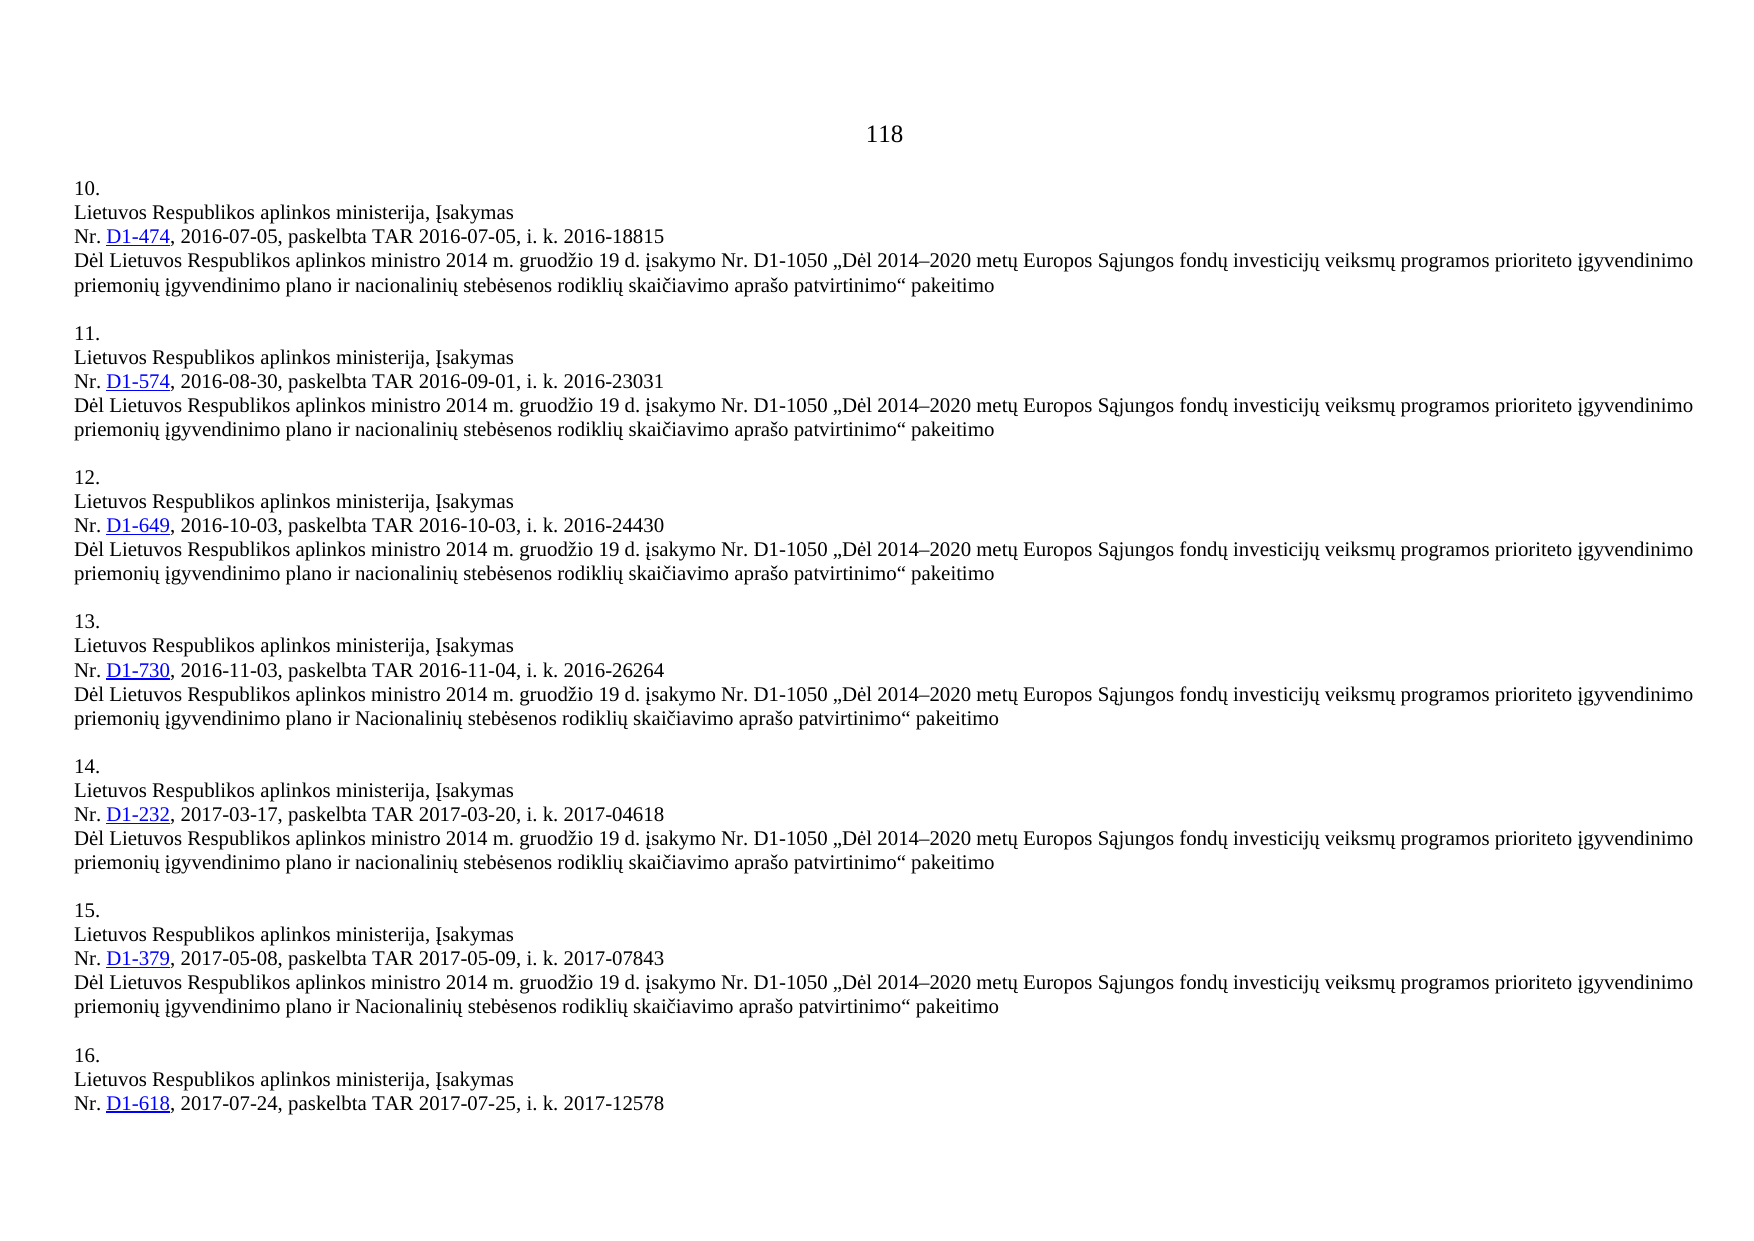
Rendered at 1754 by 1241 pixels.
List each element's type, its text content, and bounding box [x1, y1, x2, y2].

text Dėl Lietuvos Respublikos aplinkos ministro 2014 m. gruodžio 19 d. įsakymo Nr. D1-1050 „Dėl 2014–2020 metų Europos Sąjungos fondų investicijų veiksmų programos prioriteto įgyvendinimo priemonių įgyvendinimo plano ir nacionalinių stebėsenos rodiklių skaičiavimo aprašo patvirtinimo“ pakeitimo [74, 393, 1695, 441]
text 12. [74, 465, 1695, 489]
text Nr. D1-574, 2016-08-30, paskelbta TAR 2016-09-01, i. k. 2016-23031 [74, 369, 1695, 393]
text Nr. D1-618, 2017-07-24, paskelbta TAR 2017-07-25, i. k. 2017-12578 [74, 1091, 1695, 1115]
text 10. [74, 176, 1695, 200]
text Lietuvos Respublikos aplinkos ministerija, Įsakymas [74, 1067, 1695, 1091]
text Lietuvos Respublikos aplinkos ministerija, Įsakymas [74, 778, 1695, 802]
text 13. [74, 609, 1695, 633]
text Dėl Lietuvos Respublikos aplinkos ministro 2014 m. gruodžio 19 d. įsakymo Nr. D1-1050 „Dėl 2014–2020 metų Europos Sąjungos fondų investicijų veiksmų programos prioriteto įgyvendinimo priemonių įgyvendinimo plano ir nacionalinių stebėsenos rodiklių skaičiavimo aprašo patvirtinimo“ pakeitimo [74, 248, 1695, 297]
text Lietuvos Respublikos aplinkos ministerija, Įsakymas [74, 200, 1695, 224]
text 14. [74, 754, 1695, 778]
text Nr. D1-232, 2017-03-17, paskelbta TAR 2017-03-20, i. k. 2017-04618 [74, 802, 1695, 826]
text Dėl Lietuvos Respublikos aplinkos ministro 2014 m. gruodžio 19 d. įsakymo Nr. D1-1050 „Dėl 2014–2020 metų Europos Sąjungos fondų investicijų veiksmų programos prioriteto įgyvendinimo priemonių įgyvendinimo plano ir Nacionalinių stebėsenos rodiklių skaičiavimo aprašo patvirtinimo“ pakeitimo [74, 970, 1695, 1018]
text 15. [74, 898, 1695, 922]
text Dėl Lietuvos Respublikos aplinkos ministro 2014 m. gruodžio 19 d. įsakymo Nr. D1-1050 „Dėl 2014–2020 metų Europos Sąjungos fondų investicijų veiksmų programos prioriteto įgyvendinimo priemonių įgyvendinimo plano ir nacionalinių stebėsenos rodiklių skaičiavimo aprašo patvirtinimo“ pakeitimo [74, 537, 1695, 585]
text Dėl Lietuvos Respublikos aplinkos ministro 2014 m. gruodžio 19 d. įsakymo Nr. D1-1050 „Dėl 2014–2020 metų Europos Sąjungos fondų investicijų veiksmų programos prioriteto įgyvendinimo priemonių įgyvendinimo plano ir Nacionalinių stebėsenos rodiklių skaičiavimo aprašo patvirtinimo“ pakeitimo [74, 682, 1695, 730]
text Nr. D1-379, 2017-05-08, paskelbta TAR 2017-05-09, i. k. 2017-07843 [74, 946, 1695, 970]
text Lietuvos Respublikos aplinkos ministerija, Įsakymas [74, 489, 1695, 513]
text Lietuvos Respublikos aplinkos ministerija, Įsakymas [74, 922, 1695, 946]
text Lietuvos Respublikos aplinkos ministerija, Įsakymas [74, 345, 1695, 369]
text Dėl Lietuvos Respublikos aplinkos ministro 2014 m. gruodžio 19 d. įsakymo Nr. D1-1050 „Dėl 2014–2020 metų Europos Sąjungos fondų investicijų veiksmų programos prioriteto įgyvendinimo priemonių įgyvendinimo plano ir nacionalinių stebėsenos rodiklių skaičiavimo aprašo patvirtinimo“ pakeitimo [74, 826, 1695, 874]
text 11. [74, 321, 1695, 345]
text Lietuvos Respublikos aplinkos ministerija, Įsakymas [74, 633, 1695, 657]
text Nr. D1-730, 2016-11-03, paskelbta TAR 2016-11-04, i. k. 2016-26264 [74, 657, 1695, 682]
text Nr. D1-649, 2016-10-03, paskelbta TAR 2016-10-03, i. k. 2016-24430 [74, 513, 1695, 537]
text Nr. D1-474, 2016-07-05, paskelbta TAR 2016-07-05, i. k. 2016-18815 [74, 224, 1695, 248]
text 16. [74, 1042, 1695, 1067]
